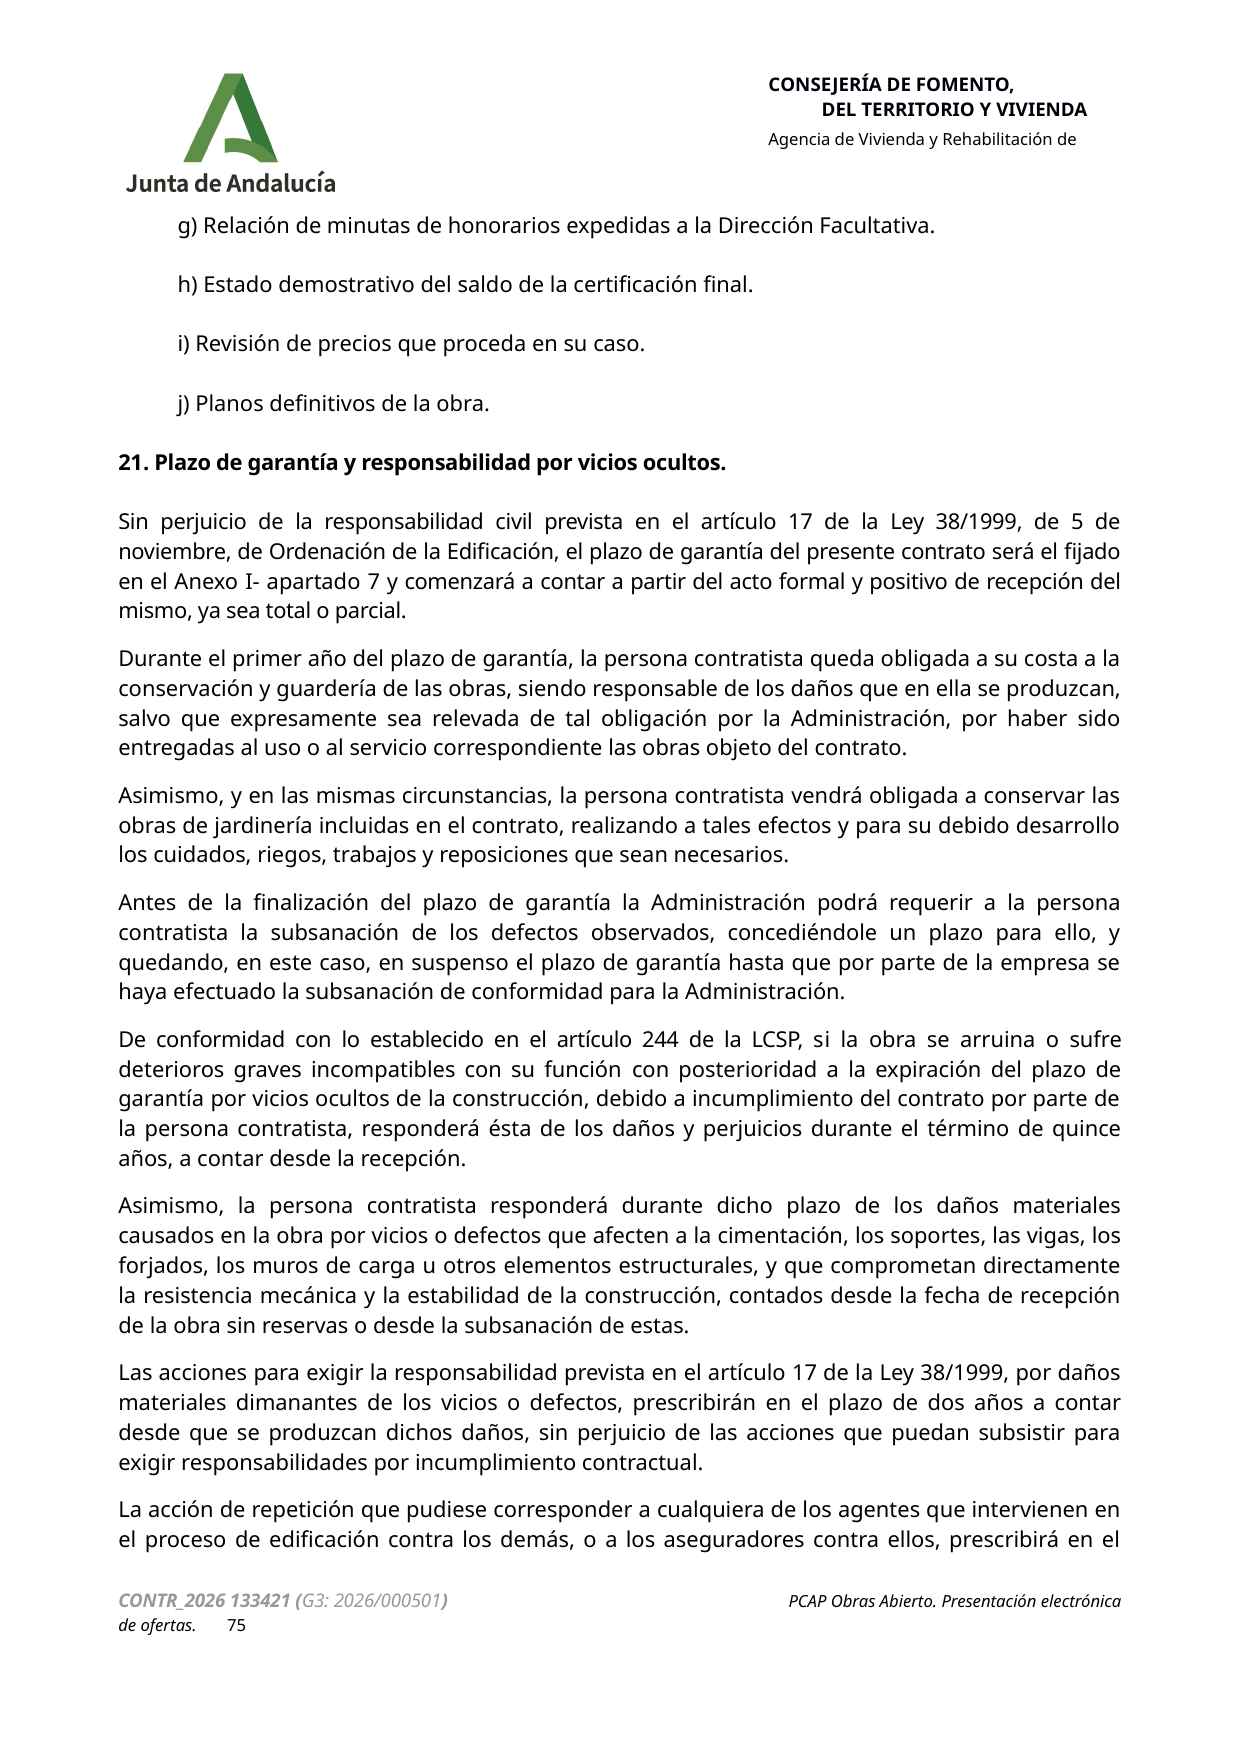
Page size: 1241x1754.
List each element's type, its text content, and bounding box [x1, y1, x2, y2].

text Antes de la finalización del plazo de garantía la Administración podrá requerir a la persona contratista la subsanación de los defectos observados, concediéndole un plazo para ello, y quedando, en este caso, en suspenso el plazo de garantía hasta que por parte de la empresa se haya efectuado la subsanación de conformidad para la Administración. [118, 887, 1122, 1006]
text j) Planos definitivos de la obra. [177, 388, 1122, 417]
text De conformidad con lo establecido en el artículo 244 de la LCSP, si la obra se arruina o sufre deterioros graves incompatibles con su función con posterioridad a la expiración del plazo de garantía por vicios ocultos de la construcción, debido a incumplimiento del contrato por parte de la persona contratista, responderá ésta de los daños y perjuicios durante el término de quince años, a contar desde la recepción. [118, 1024, 1122, 1173]
text Las acciones para exigir la responsabilidad prevista en el artículo 17 de la Ley 38/1999, por daños materiales dimanantes de los vicios o defectos, prescribirán en el plazo de dos años a contar desde que se produzcan dichos daños, sin perjuicio de las acciones que puedan subsistir para exigir responsabilidades por incumplimiento contractual. [118, 1357, 1122, 1476]
text Asimismo, y en las mismas circunstancias, la persona contratista vendrá obligada a conservar las obras de jardinería incluidas en el contrato, realizando a tales efectos y para su debido desarrollo los cuidados, riegos, trabajos y reposiciones que sean necesarios. [118, 780, 1122, 869]
text Durante el primer año del plazo de garantía, la persona contratista queda obligada a su costa a la conservación y guardería de las obras, siendo responsable de los daños que en ella se produzcan, salvo que expresamente sea relevada de tal obligación por la Administración, por haber sido entregadas al uso o al servicio correspondiente las obras objeto del contrato. [118, 643, 1122, 762]
text h) Estado demostrativo del saldo de la certificación final. [177, 269, 1122, 299]
text Sin perjuicio de la responsabilidad civil prevista en el artículo 17 de la Ley 38/1999, de 5 de noviembre, de Ordenación de la Edificación, el plazo de garantía del presente contrato será el fijado en el Anexo I- apartado 7 y comenzará a contar a partir del acto formal y positivo de recepción del mismo, ya sea total o parcial. [118, 506, 1122, 625]
text La acción de repetición que pudiese corresponder a cualquiera de los agentes que intervienen en el proceso de edificación contra los demás, o a los aseguradores contra ellos, prescribirá en el [118, 1494, 1122, 1554]
subtitle 21. Plazo de garantía y responsabilidad por vicios ocultos. [118, 447, 1122, 477]
text Asimismo, la persona contratista responderá durante dicho plazo de los daños materiales causados en la obra por vicios o defectos que afecten a la cimentación, los soportes, las vigas, los forjados, los muros de carga u otros elementos estructurales, y que comprometan directamente la resistencia mecánica y la estabilidad de la construcción, contados desde la fecha de recepción de la obra sin reservas o desde la subsanación de estas. [118, 1191, 1122, 1339]
text i) Revisión de precios que proceda en su caso. [177, 328, 1122, 358]
text g) Relación de minutas de honorarios expedidas a la Dirección Facultativa. [177, 210, 1122, 239]
picture [106, 57, 355, 208]
